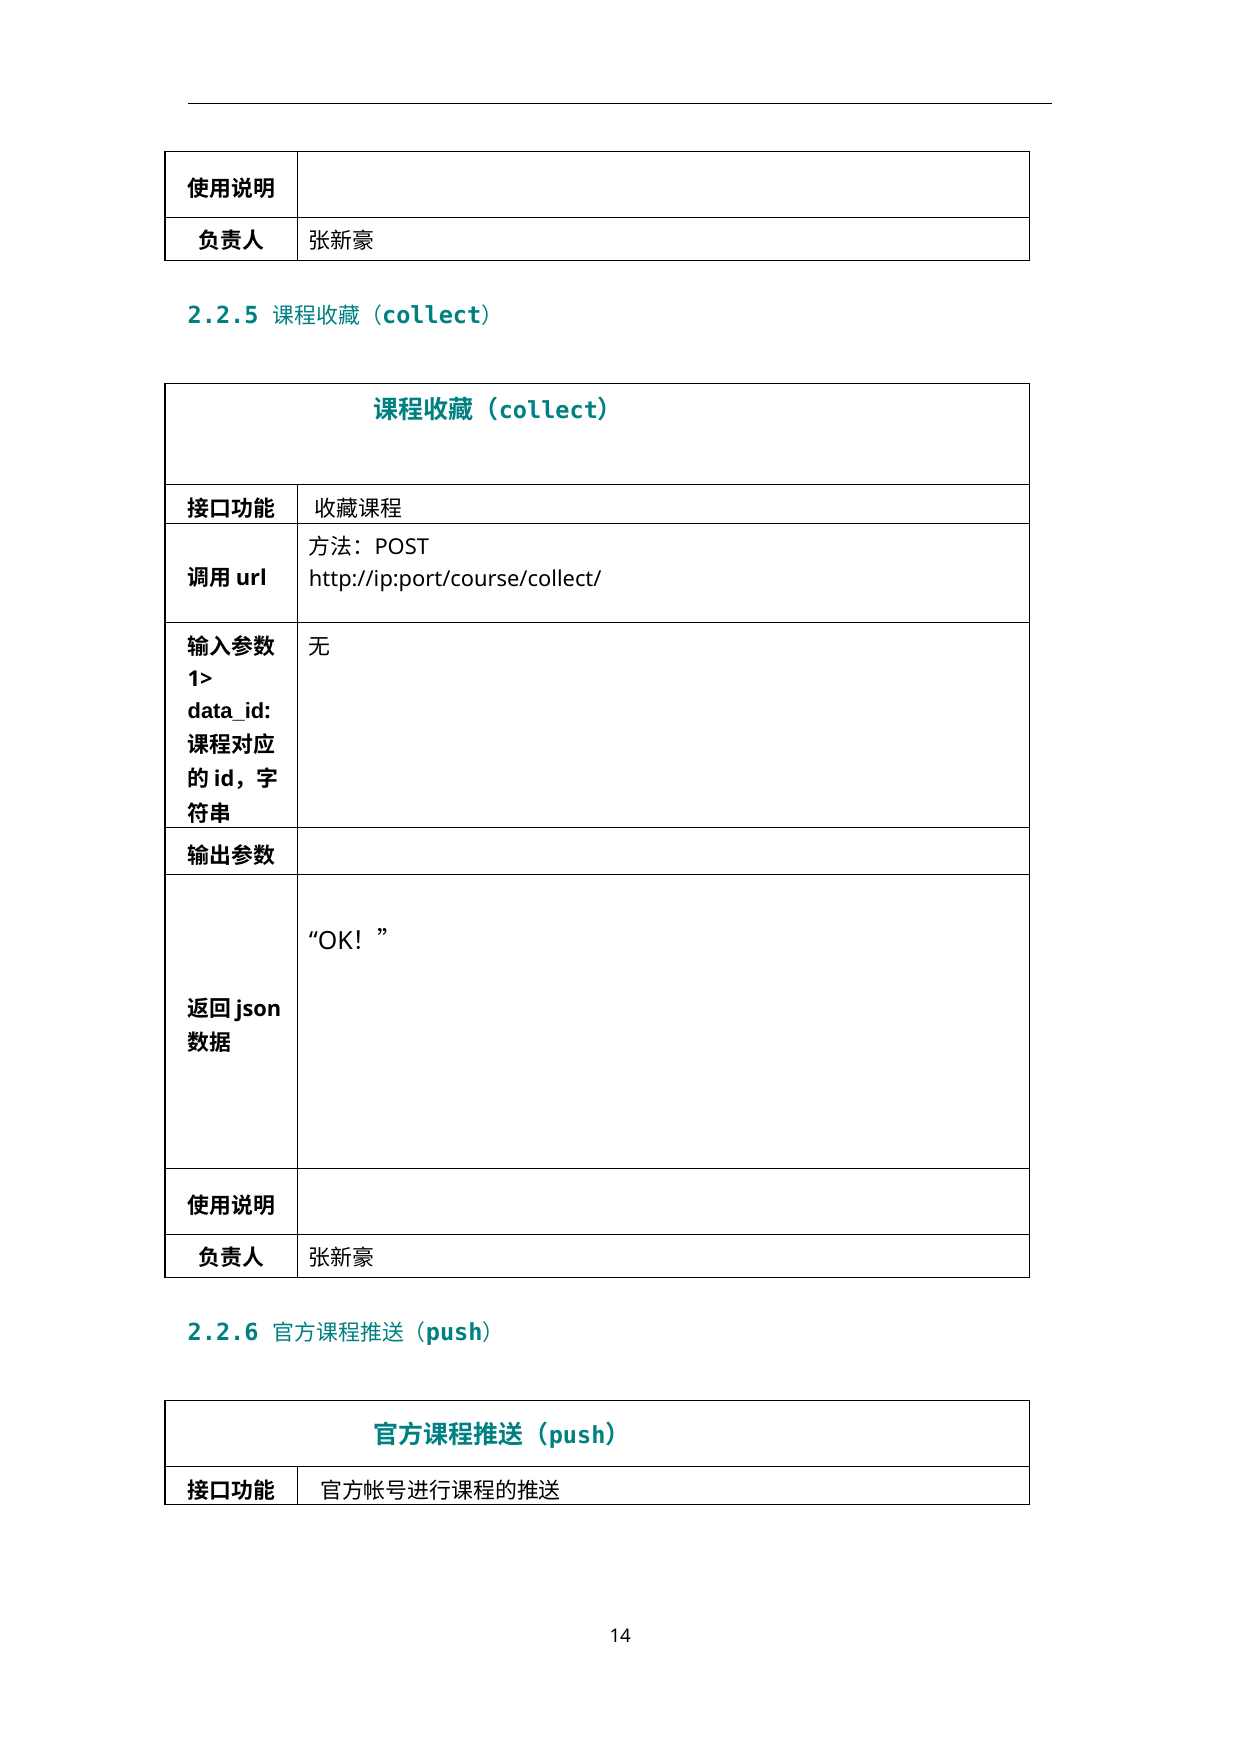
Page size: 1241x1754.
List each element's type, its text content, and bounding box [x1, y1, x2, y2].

text 2.2.5 课程收藏（collect） [187, 298, 1053, 330]
table_cell 使用说明 [166, 152, 297, 217]
table_cell 输出参数 [166, 828, 297, 874]
table_cell [298, 828, 1029, 874]
table_header 官方课程推送（push） [298, 1401, 1029, 1466]
table_cell [298, 152, 1029, 217]
table_cell “OK！” [298, 875, 1029, 1167]
table_cell 无 [298, 623, 1029, 827]
table_cell 方法：POST http://ip:port/course/collect/ [298, 524, 1029, 622]
table_header [166, 384, 297, 484]
table_cell 调用url [166, 524, 297, 622]
table_header [166, 1401, 297, 1466]
text 2.2.6 官方课程推送（push） [187, 1315, 1053, 1347]
table_cell 输入参数 1> data_id:课程对应的id，字符串 [166, 623, 297, 827]
table_cell 返回json数据 [166, 875, 297, 1167]
table_cell [298, 1169, 1029, 1233]
table_cell 负责人 [166, 218, 297, 260]
table_cell 官方帐号进行课程的推送 [298, 1467, 1029, 1504]
table_cell 张新豪 [298, 1235, 1029, 1277]
table_cell 收藏课程 [298, 485, 1029, 522]
table_cell 接口功能 [166, 485, 297, 522]
table_cell 使用说明 [166, 1169, 297, 1233]
table_cell 接口功能 [166, 1467, 297, 1504]
table_cell 张新豪 [298, 218, 1029, 260]
table_cell 负责人 [166, 1235, 297, 1277]
table_header 课程收藏（collect） [298, 384, 1029, 484]
